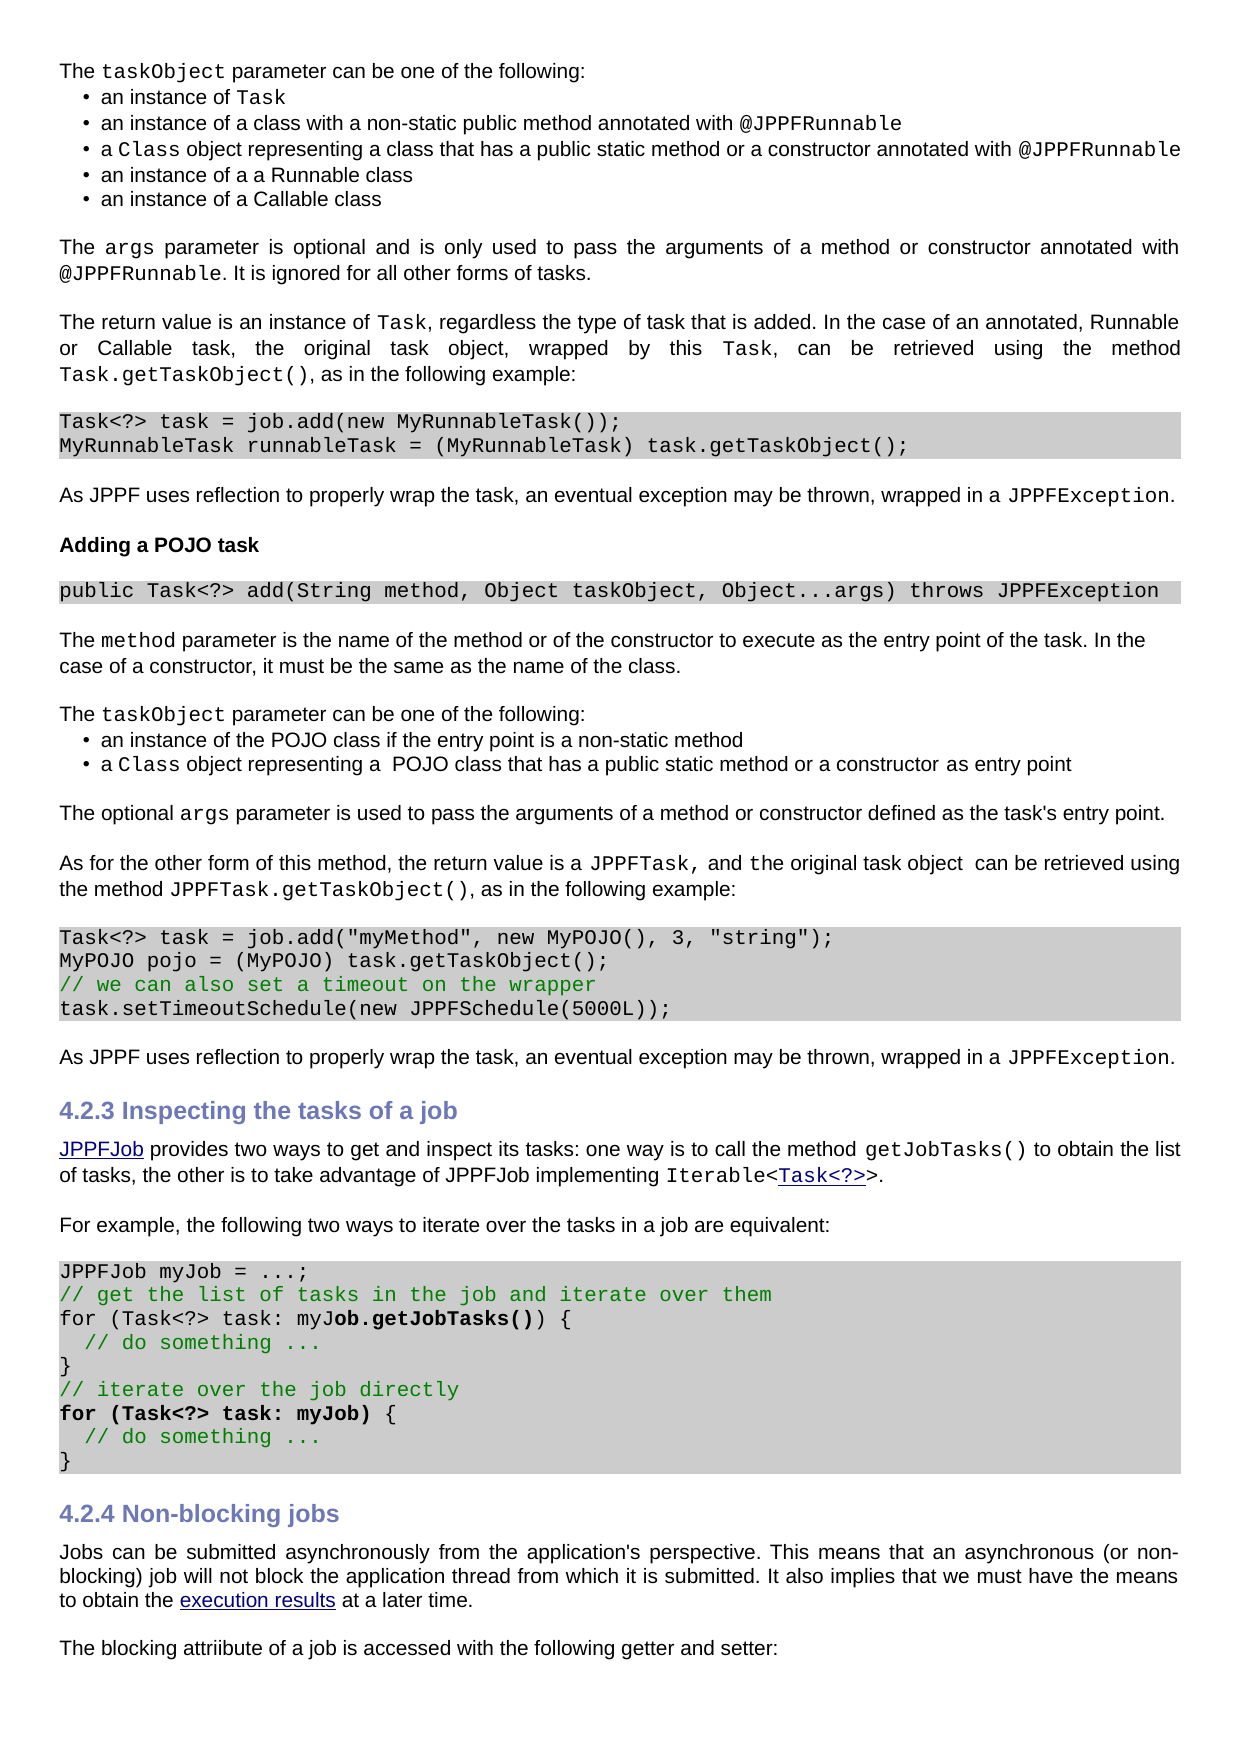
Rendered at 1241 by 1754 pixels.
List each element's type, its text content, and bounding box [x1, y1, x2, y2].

text The args parameter is optional and is only used to pass the arguments of a method or constructor annotated with @JPPFRunnable. It is ignored for all other forms of tasks. [59, 234, 1181, 286]
text Jobs can be submitted asynchronously from the application's perspective. This means that an asynchronous (or non-blocking) job will not block the application thread from which it is submitted. It also implies that we must have the means to obtain the execution results at a later time. [59, 1540, 1181, 1612]
text For example, the following two ways to iterate over the tasks in a job are equivalent: [59, 1213, 1181, 1237]
text JPPFJob provides two ways to get and inspect its tasks: one way is to call the method getJobTasks() to obtain the list of tasks, the other is to take advantage of JPPFJob implementing Iterable<Task<?>>. [59, 1137, 1181, 1189]
text // we can also set a timeout on the wrapper [59, 974, 1181, 998]
list an instance of a a Runnable class [83, 162, 1181, 186]
text // iterate over the job directly [59, 1379, 1181, 1403]
text As JPPF uses reflection to properly wrap the task, an eventual exception may be thrown, wrapped in a JPPFException. [59, 1045, 1181, 1071]
text // do something ... [59, 1426, 1181, 1450]
text Task<?> task = job.add(new MyRunnableTask()); [59, 412, 1181, 435]
text MyRunnableTask runnableTask = (MyRunnableTask) task.getTaskObject(); [59, 435, 1181, 459]
text // do something ... [59, 1332, 1181, 1355]
text Adding a POJO task [59, 533, 1181, 557]
list a Class object representing a class that has a public static method or a constructor annotated with @JPPFRunnable [83, 137, 1181, 162]
text JPPFJob myJob = ...; [59, 1261, 1181, 1284]
text } [59, 1450, 1181, 1474]
list an instance of a Callable class [83, 186, 1181, 211]
text task.setTimeoutSchedule(new JPPFSchedule(5000L)); [59, 998, 1181, 1021]
list a Class object representing a POJO class that has a public static method or a constructor as entry point [83, 752, 1181, 778]
text As for the other form of this method, the return value is a JPPFTask, and the original task object can be retrieved using the method JPPFTask.getTaskObject(), as in the following example: [59, 851, 1181, 903]
text // get the list of tasks in the job and iterate over them [59, 1284, 1181, 1308]
list an instance of Task [83, 85, 1181, 111]
subtitle Inspecting the tasks of a job [59, 1096, 1181, 1125]
text } [59, 1355, 1181, 1379]
text The method parameter is the name of the method or of the constructor to execute as the entry point of the task. In the case of a constructor, it must be the same as the name of the class. [59, 628, 1181, 678]
subtitle Non-blocking jobs [59, 1499, 1181, 1527]
text The taskObject parameter can be one of the following: [59, 702, 1181, 728]
text public Task<?> add(String method, Object taskObject, Object...args) throws JPPFException [59, 581, 1181, 604]
list an instance of the POJO class if the entry point is a non-static method [83, 728, 1181, 752]
text As JPPF uses reflection to properly wrap the task, an eventual exception may be thrown, wrapped in a JPPFException. [59, 483, 1181, 509]
text The blocking attriibute of a job is accessed with the following getter and setter: [59, 1636, 1181, 1660]
text Task<?> task = job.add("myMethod", new MyPOJO(), 3, "string"); [59, 927, 1181, 950]
text for (Task<?> task: myJob) { [59, 1403, 1181, 1426]
text for (Task<?> task: myJob.getJobTasks()) { [59, 1308, 1181, 1332]
text The optional args parameter is used to pass the arguments of a method or constructor defined as the task's entry point. [59, 801, 1181, 827]
list an instance of a class with a non-static public method annotated with @JPPFRunnable [83, 111, 1181, 137]
text The return value is an instance of Task, regardless the type of task that is added. In the case of an annotated, Runnable or Callable task, the original task object, wrapped by this Task, can be retrieved using the method Task.getTaskObject(), as in the following example: [59, 310, 1181, 388]
text MyPOJO pojo = (MyPOJO) task.getTaskObject(); [59, 950, 1181, 974]
text The taskObject parameter can be one of the following: [59, 59, 1181, 85]
